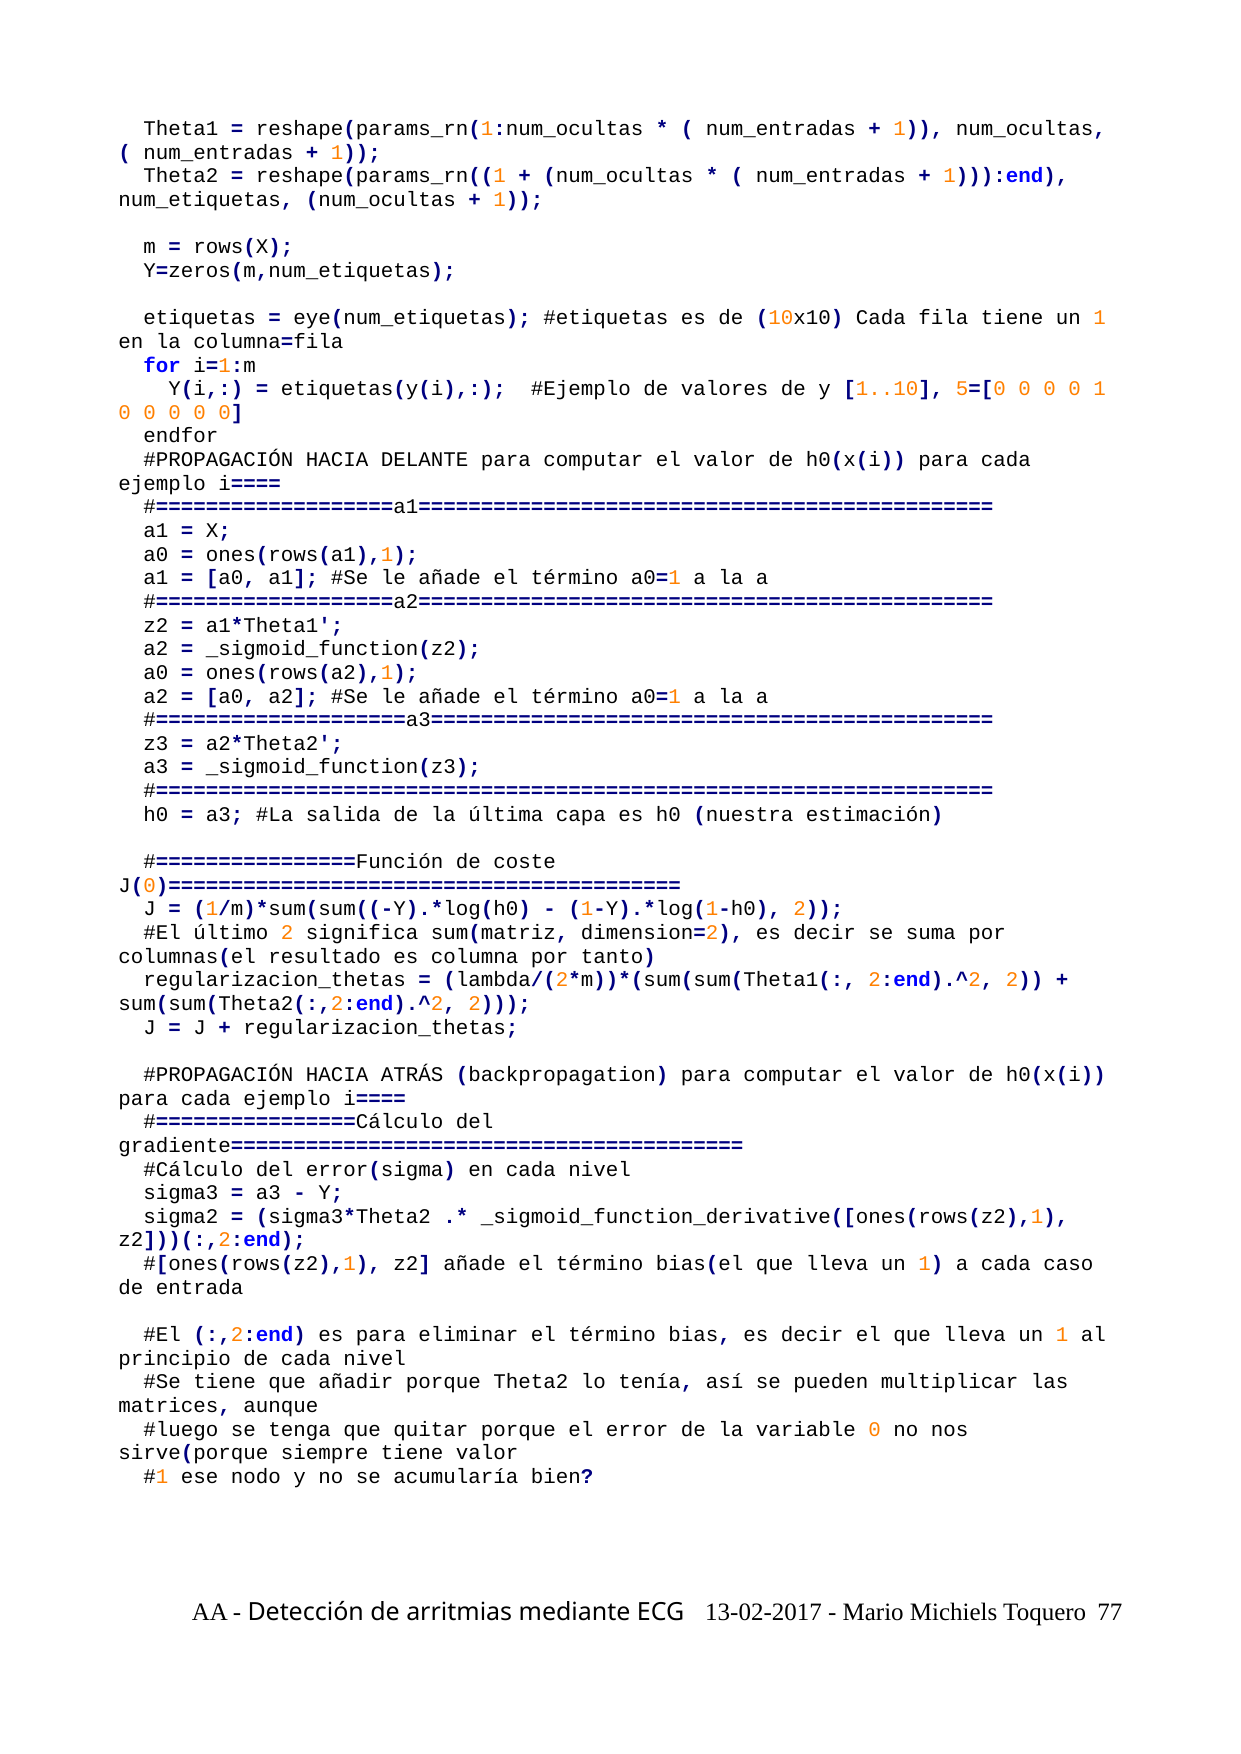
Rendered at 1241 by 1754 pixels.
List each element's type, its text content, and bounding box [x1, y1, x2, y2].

text #====================a3============================================= [118, 709, 1122, 733]
text #================Función de coste J(0)========================================= [118, 851, 1122, 898]
text #El (:,2:end) es para eliminar el término bias, es decir el que lleva un 1 al principio de cada nivel [118, 1324, 1122, 1371]
text etiquetas = eye(num_etiquetas); #etiquetas es de (10x10) Cada fila tiene un 1 en la columna=fila [118, 307, 1122, 354]
text a1 = X; [118, 520, 1122, 544]
text #[ones(rows(z2),1), z2] añade el término bias(el que lleva un 1) a cada caso de entrada [118, 1253, 1122, 1300]
text #PROPAGACIÓN HACIA DELANTE para computar el valor de h0(x(i)) para cada ejemplo i==== [118, 449, 1122, 496]
text J = (1/m)*sum(sum((-Y).*log(h0) - (1-Y).*log(1-h0), 2)); [118, 898, 1122, 922]
text #================Cálculo del gradiente========================================= [118, 1111, 1122, 1158]
text a1 = [a0, a1]; #Se le añade el término a0=1 a la a [118, 567, 1122, 591]
text #Se tiene que añadir porque Theta2 lo tenía, así se pueden multiplicar las matrices, aunque [118, 1371, 1122, 1419]
text Y(i,:) = etiquetas(y(i),:); #Ejemplo de valores de y [1..10], 5=[0 0 0 0 1 0 0 0 0 0] [118, 378, 1122, 426]
text #El último 2 significa sum(matriz, dimension=2), es decir se suma por columnas(el resultado es columna por tanto) [118, 922, 1122, 969]
text a2 = [a0, a2]; #Se le añade el término a0=1 a la a [118, 686, 1122, 709]
text #PROPAGACIÓN HACIA ATRÁS (backpropagation) para computar el valor de h0(x(i)) para cada ejemplo i==== [118, 1064, 1122, 1111]
text #1 ese nodo y no se acumularía bien? [118, 1466, 1122, 1489]
text z2 = a1*Theta1'; [118, 615, 1122, 638]
text #===================a1============================================== [118, 496, 1122, 520]
text Theta1 = reshape(params_rn(1:num_ocultas * ( num_entradas + 1)), num_ocultas, ( num_entradas + 1)); [118, 118, 1122, 165]
text sigma2 = (sigma3*Theta2 .* _sigmoid_function_derivative([ones(rows(z2),1), z2]))(:,2:end); [118, 1206, 1122, 1253]
text a2 = _sigmoid_function(z2); [118, 638, 1122, 662]
text a3 = _sigmoid_function(z3); [118, 757, 1122, 780]
text z3 = a2*Theta2'; [118, 733, 1122, 757]
text #=================================================================== [118, 780, 1122, 804]
text #Cálculo del error(sigma) en cada nivel [118, 1158, 1122, 1182]
text sigma3 = a3 - Y; [118, 1182, 1122, 1206]
text J = J + regularizacion_thetas; [118, 1017, 1122, 1040]
text endfor [118, 426, 1122, 449]
text for i=1:m [118, 354, 1122, 378]
text #===================a2============================================== [118, 591, 1122, 615]
text h0 = a3; #La salida de la última capa es h0 (nuestra estimación) [118, 804, 1122, 827]
text #luego se tenga que quitar porque el error de la variable 0 no nos sirve(porque siempre tiene valor [118, 1419, 1122, 1466]
text regularizacion_thetas = (lambda/(2*m))*(sum(sum(Theta1(:, 2:end).^2, 2)) + sum(sum(Theta2(:,2:end).^2, 2))); [118, 969, 1122, 1017]
text Y=zeros(m,num_etiquetas); [118, 260, 1122, 284]
text Theta2 = reshape(params_rn((1 + (num_ocultas * ( num_entradas + 1))):end), num_etiquetas, (num_ocultas + 1)); [118, 165, 1122, 213]
text a0 = ones(rows(a1),1); [118, 544, 1122, 567]
text a0 = ones(rows(a2),1); [118, 662, 1122, 686]
text m = rows(X); [118, 236, 1122, 260]
